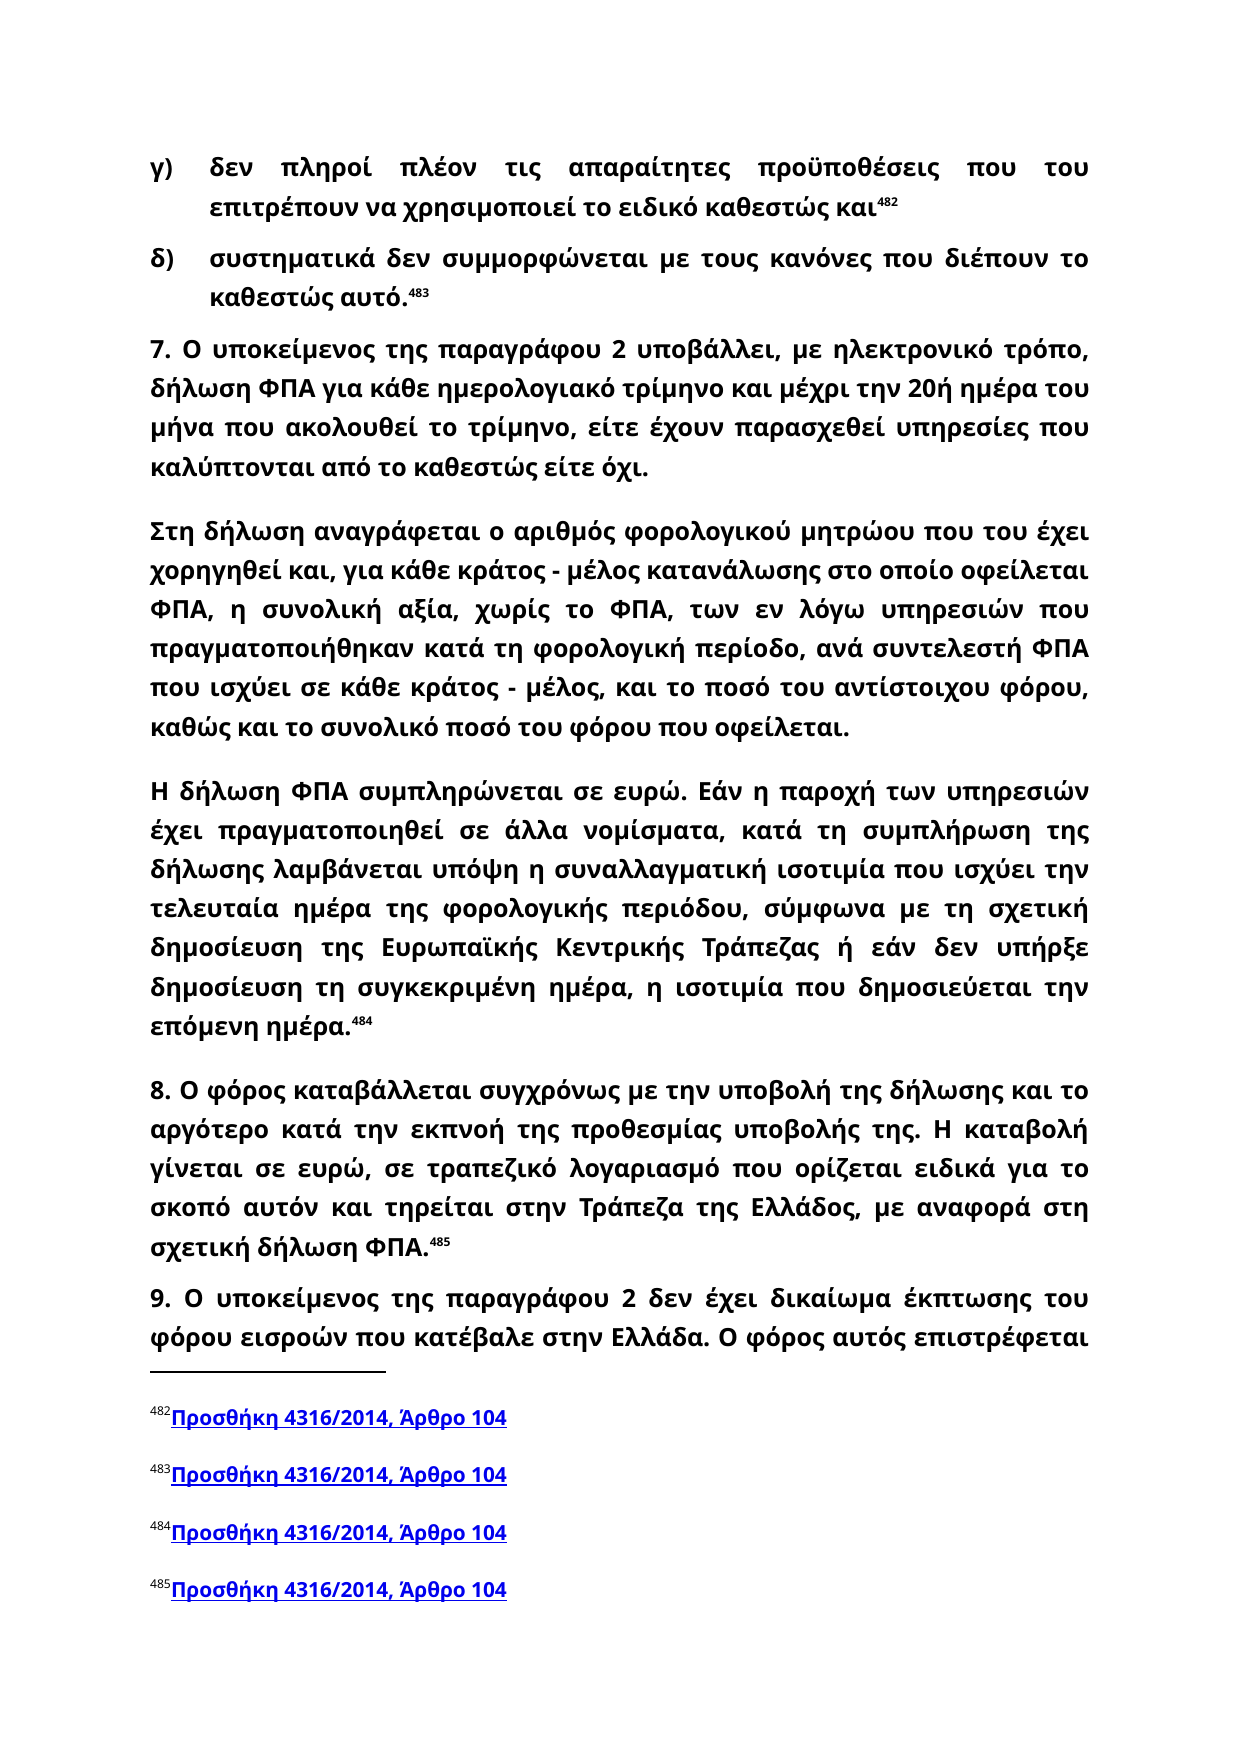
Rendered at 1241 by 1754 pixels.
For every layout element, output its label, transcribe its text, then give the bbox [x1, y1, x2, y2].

text 8. Ο φόρος καταβάλλεται συγχρόνως με την υποβολή της δήλωσης και το αργότερο κατά την εκπνοή της προθεσμίας υποβολής της. Η καταβολή γίνεται σε ευρώ, σε τραπεζικό λογαριασμό που ορίζεται ειδικά για το σκοπό αυτόν και τηρείται στην Τράπεζα της Ελλάδος, με αναφορά στη σχετική δήλωση ΦΠΑ. [150, 1072, 1090, 1263]
text Προσθήκη 4316/2014, Άρθρο 104 [150, 1403, 1090, 1431]
list γ) δεν πληροί πλέον τις απαραίτητες προϋποθέσεις που του επιτρέπουν να χρησιμοποιεί το ειδικό καθεστώς και [150, 150, 1090, 223]
text Προσθήκη 4316/2014, Άρθρο 104 [150, 1460, 1090, 1489]
list δ) συστηματικά δεν συμμορφώνεται με τους κανόνες που διέπουν το καθεστώς αυτό. [150, 241, 1090, 314]
text Στη δήλωση αναγράφεται ο αριθμός φορολογικού μητρώου που του έχει χορηγηθεί και, για κάθε κράτος - μέλος κατανάλωσης στο οποίο οφείλεται ΦΠΑ, η συνολική αξία, χωρίς το ΦΠΑ, των εν λόγω υπηρεσιών που πραγματοποιήθηκαν κατά τη φορολογική περίοδο, ανά συντελεστή ΦΠΑ που ισχύει σε κάθε κράτος - μέλος, και το ποσό του αντίστοιχου φόρου, καθώς και το συνολικό ποσό του φόρου που οφείλεται. [150, 513, 1090, 743]
text 7. Ο υποκείμενος της παραγράφου 2 υποβάλλει, με ηλεκτρονικό τρόπο, δήλωση ΦΠΑ για κάθε ημερολογιακό τρίμηνο και μέχρι την 20ή ημέρα του μήνα που ακολουθεί το τρίμηνο, είτε έχουν παρασχεθεί υπηρεσίες που καλύπτονται από το καθεστώς είτε όχι. [150, 332, 1090, 483]
text Προσθήκη 4316/2014, Άρθρο 104 [150, 1576, 1090, 1604]
text Η δήλωση ΦΠΑ συμπληρώνεται σε ευρώ. Εάν η παροχή των υπηρεσιών έχει πραγματοποιηθεί σε άλλα νομίσματα, κατά τη συμπλήρωση της δήλωσης λαμβάνεται υπόψη η συναλλαγματική ισοτιμία που ισχύει την τελευταία ημέρα της φορολογικής περιόδου, σύμφωνα με τη σχετική δημοσίευση της Ευρωπαϊκής Κεντρικής Τράπεζας ή εάν δεν υπήρξε δημοσίευση τη συγκεκριμένη ημέρα, η ισοτιμία που δημοσιεύεται την επόμενη ημέρα. [150, 773, 1090, 1042]
text Προσθήκη 4316/2014, Άρθρο 104 [150, 1518, 1090, 1546]
text 9. Ο υποκείμενος της παραγράφου 2 δεν έχει δικαίωμα έκπτωσης του φόρου εισροών που κατέβαλε στην Ελλάδα. Ο φόρος αυτός επιστρέφεται [150, 1281, 1090, 1354]
